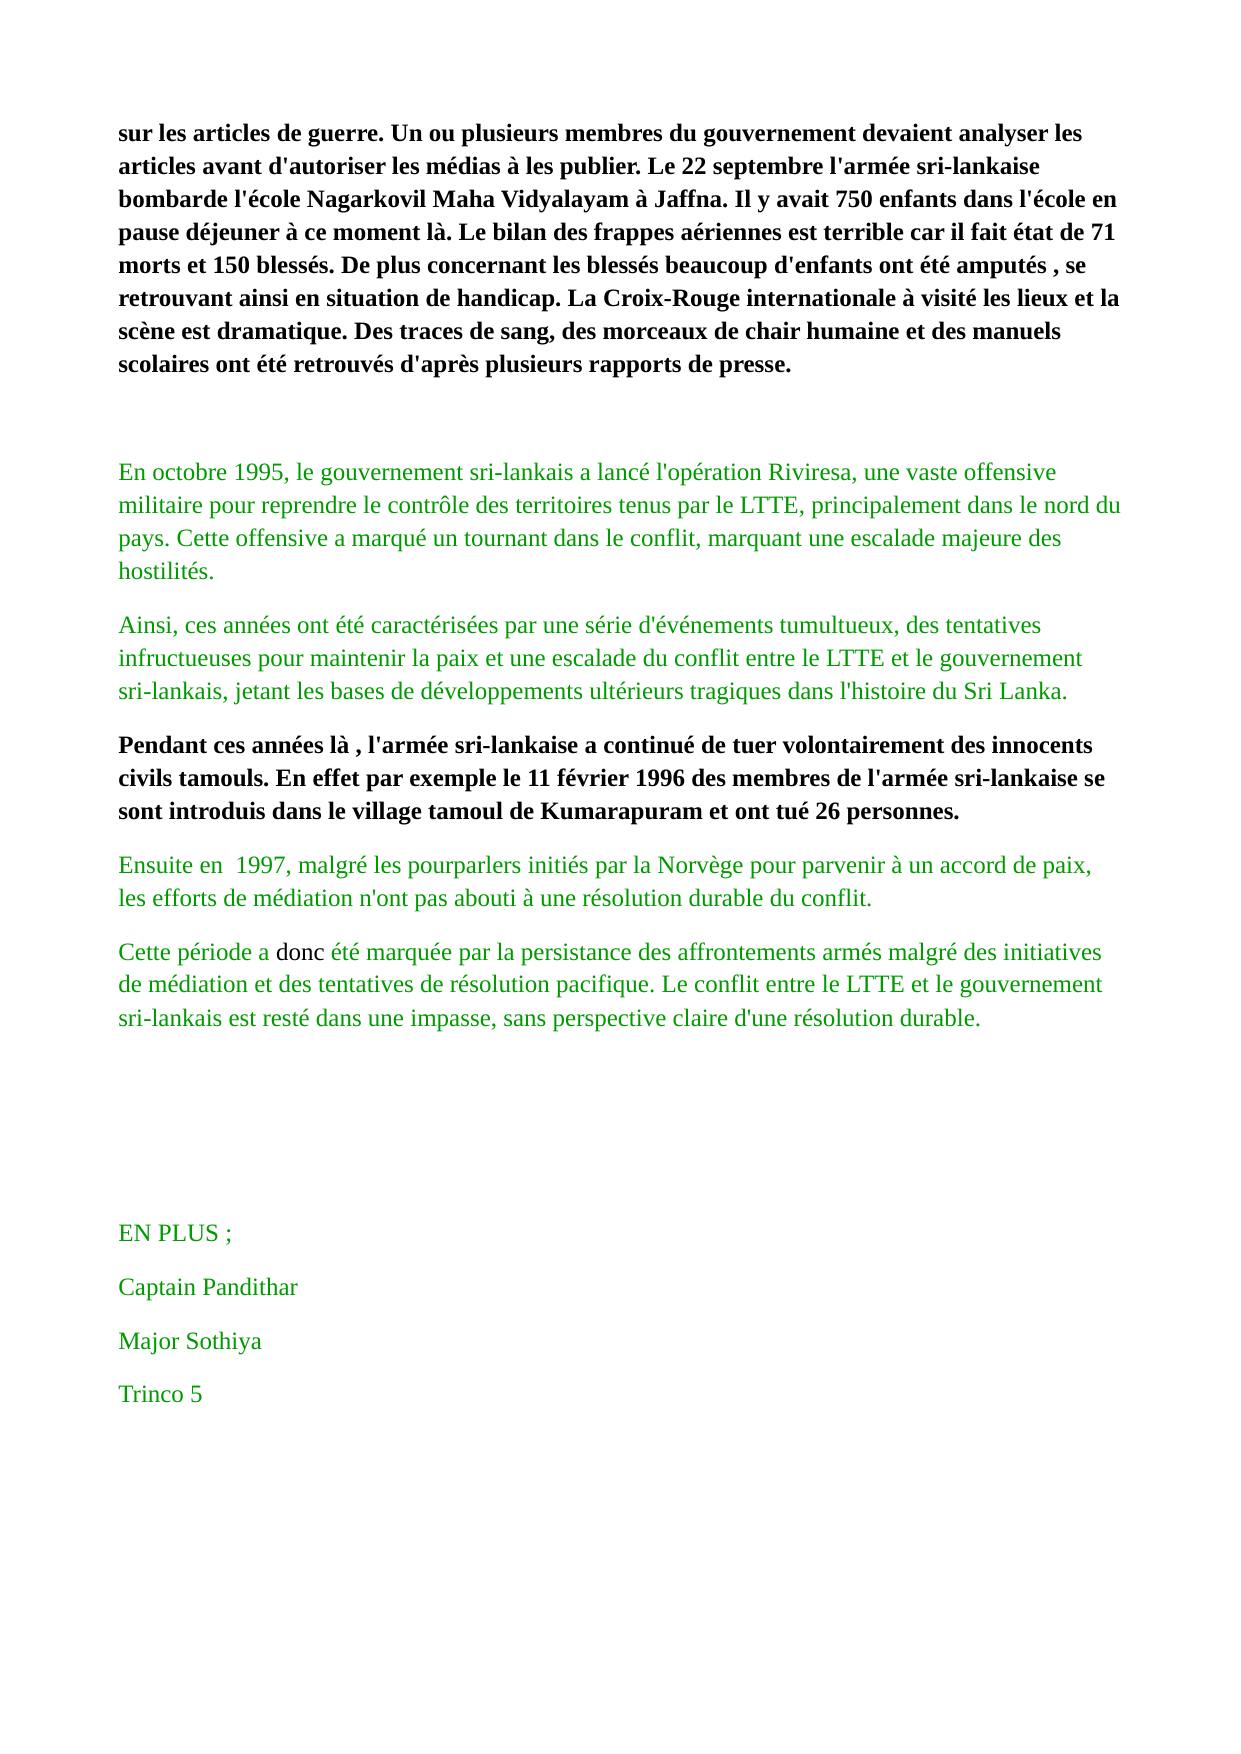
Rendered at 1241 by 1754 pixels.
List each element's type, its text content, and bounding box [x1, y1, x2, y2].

text Pendant ces années là , l'armée sri-lankaise a continué de tuer volontairement des innocents civils tamouls. En effet par exemple le 11 février 1996 des membres de l'armée sri-lankaise se sont introduis dans le village tamoul de Kumarapuram et ont tué 26 personnes. [118, 730, 1122, 824]
text sur les articles de guerre. Un ou plusieurs membres du gouvernement devaient analyser les articles avant d'autoriser les médias à les publier. Le 22 septembre l'armée sri-lankaise bombarde l'école Nagarkovil Maha Vidyalayam à Jaffna. Il y avait 750 enfants dans l'école en pause déjeuner à ce moment là. Le bilan des frappes aériennes est terrible car il fait état de 71 morts et 150 blessés. De plus concernant les blessés beaucoup d'enfants ont été amputés , se retrouvant ainsi en situation de handicap. La Croix-Rouge internationale à visité les lieux et la scène est dramatique. Des traces de sang, des morceaux de chair humaine et des manuels scolaires ont été retrouvés d'après plusieurs rapports de presse. [118, 118, 1122, 378]
text Ainsi, ces années ont été caractérisées par une série d'événements tumultueux, des tentatives infructueuses pour maintenir la paix et une escalade du conflit entre le LTTE et le gouvernement sri-lankais, jetant les bases de développements ultérieurs tragiques dans l'histoire du Sri Lanka. [118, 610, 1122, 705]
text Cette période a donc été marquée par la persistance des affrontements armés malgré des initiatives de médiation et des tentatives de résolution pacifique. Le conflit entre le LTTE et le gouvernement sri-lankais est resté dans une impasse, sans perspective claire d'une résolution durable. [118, 937, 1122, 1031]
text Ensuite en 1997, malgré les pourparlers initiés par la Norvège pour parvenir à un accord de paix, les efforts de médiation n'ont pas abouti à une résolution durable du conflit. [118, 850, 1122, 911]
text En octobre 1995, le gouvernement sri-lankais a lancé l'opération Riviresa, une vaste offensive militaire pour reprendre le contrôle des territoires tenus par le LTTE, principalement dans le nord du pays. Cette offensive a marqué un tournant dans le conflit, marquant une escalade majeure des hostilités. [118, 457, 1122, 585]
text Trinco 5 [118, 1379, 1122, 1408]
text EN PLUS ; [118, 1218, 1122, 1247]
text Captain Pandithar [118, 1272, 1122, 1301]
text Major Sothiya [118, 1326, 1122, 1354]
